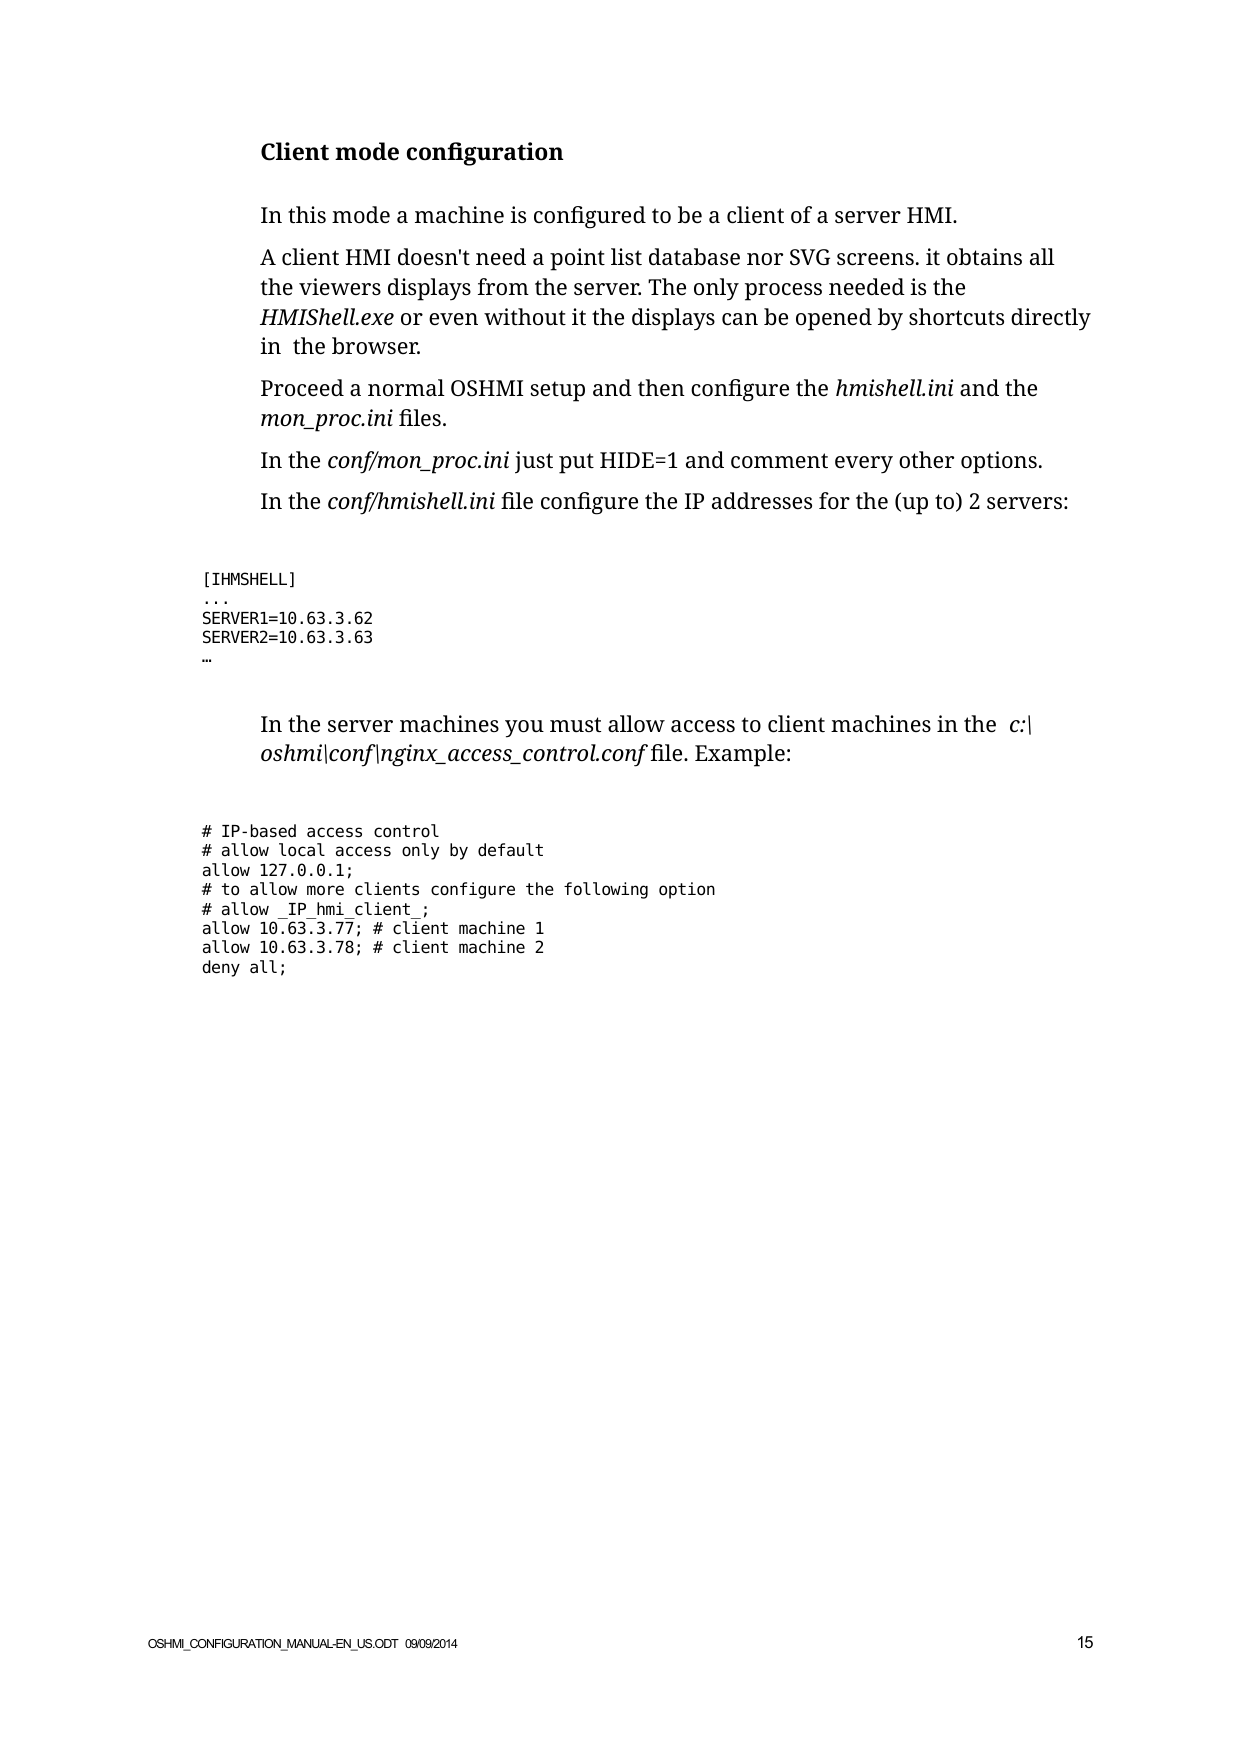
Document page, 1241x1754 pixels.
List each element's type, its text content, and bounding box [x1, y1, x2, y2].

text SERVER1=10.63.3.62 [202, 609, 1093, 628]
text # allow local access only by default [202, 841, 1093, 861]
text In the server machines you must allow access to client machines in the c:\oshmi\conf\nginx_access_control.conf file. Example: [260, 708, 1093, 768]
text A client HMI doesn't need a point list database nor SVG screens. it obtains all the viewers displays from the server. The only process needed is the HMIShell.exe or even without it the displays can be opened by shortcuts directly in the browser. [260, 242, 1093, 361]
text … [202, 647, 1093, 667]
text allow 10.63.3.77; # client machine 1 [202, 919, 1093, 938]
text Proceed a normal OSHMI setup and then configure the hmishell.ini and the mon_proc.ini files. [260, 373, 1093, 433]
text # IP-based access control [202, 822, 1093, 841]
text allow 127.0.0.1; [202, 861, 1093, 880]
text # allow _IP_hmi_client_; [202, 899, 1093, 919]
text In the conf/hmishell.ini file configure the IP addresses for the (up to) 2 servers: [260, 486, 1093, 516]
text SERVER2=10.63.3.63 [202, 628, 1093, 647]
text ... [202, 589, 1093, 609]
subtitle Client mode configuration [260, 136, 1093, 167]
text deny all; [202, 957, 1093, 977]
text # to allow more clients configure the following option [202, 880, 1093, 899]
text In this mode a machine is configured to be a client of a server HMI. [260, 200, 1093, 230]
text In the conf/mon_proc.ini just put HIDE=1 and comment every other options. [260, 444, 1093, 474]
text allow 10.63.3.78; # client machine 2 [202, 938, 1093, 957]
text [IHMSHELL] [202, 570, 1093, 589]
